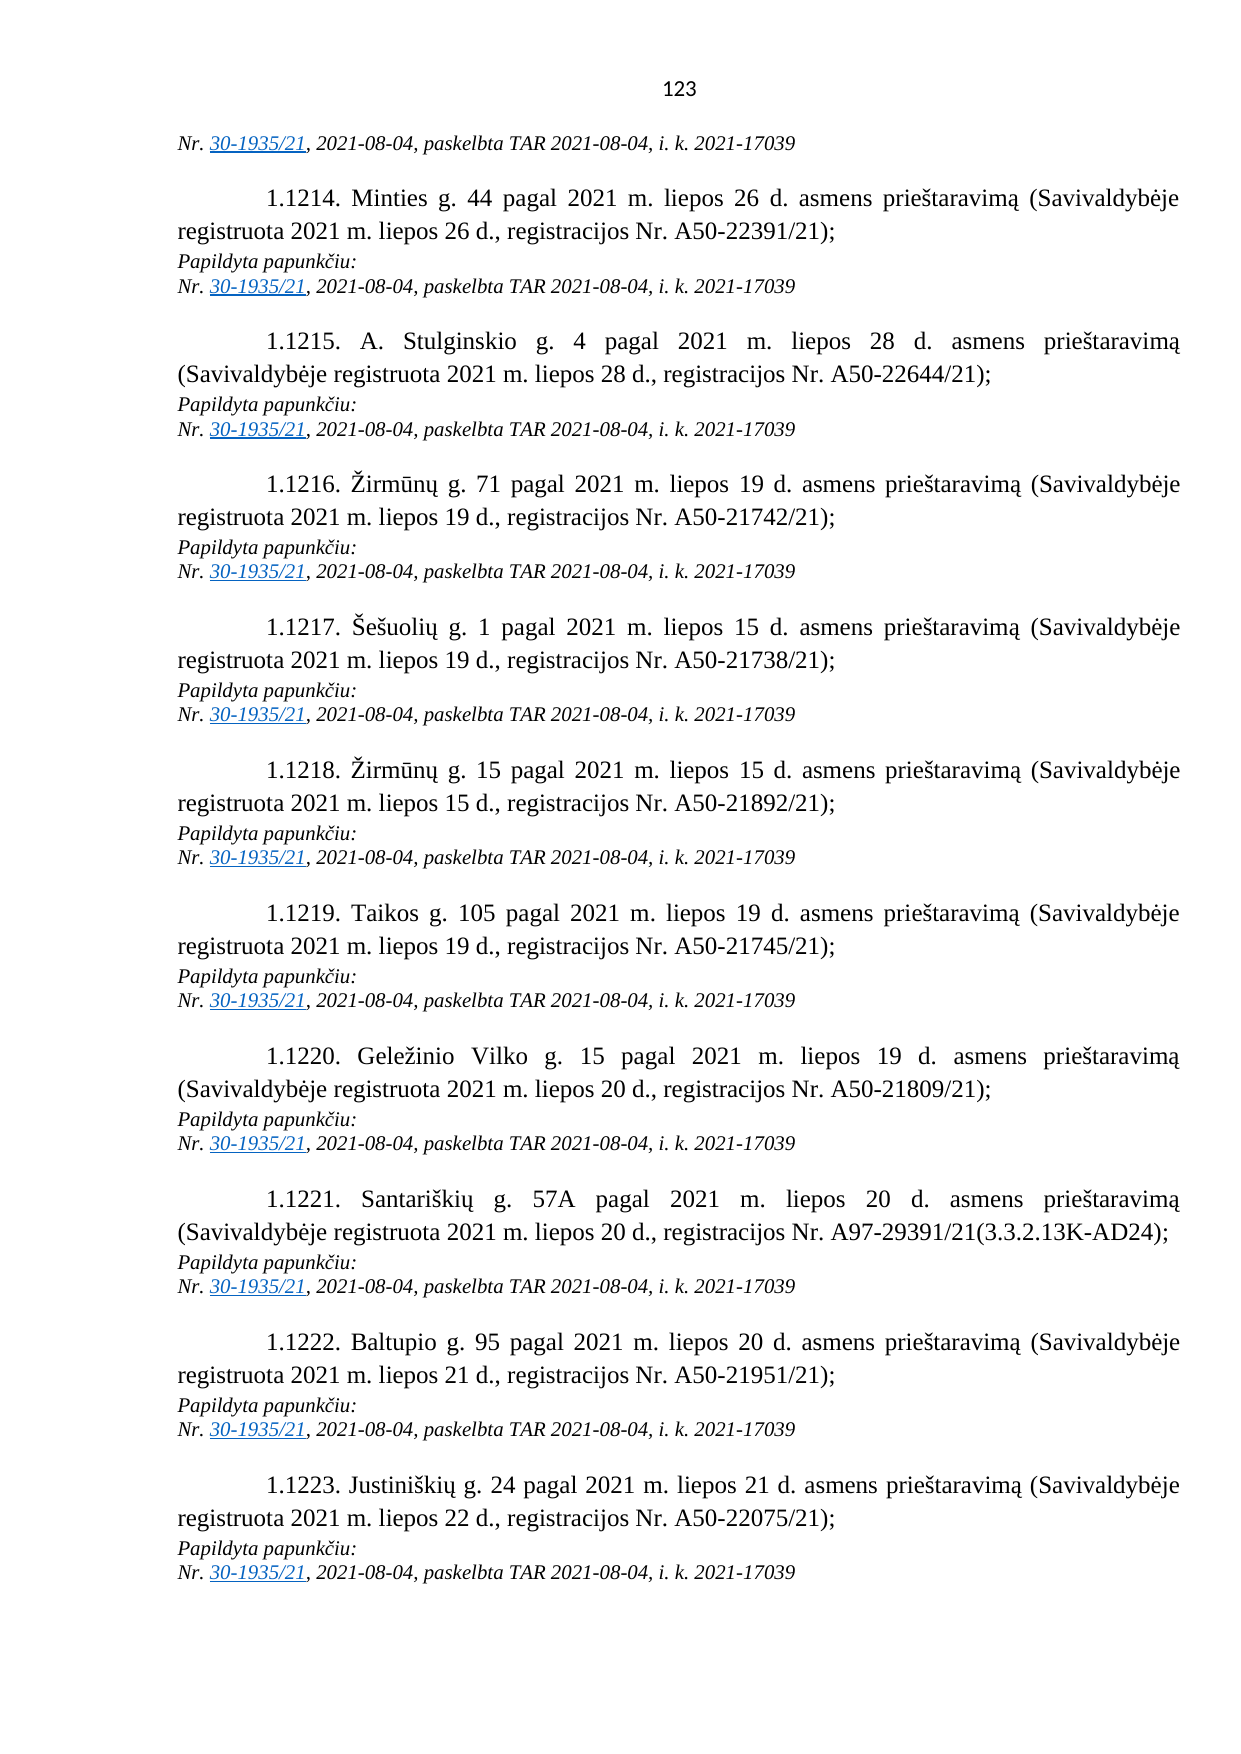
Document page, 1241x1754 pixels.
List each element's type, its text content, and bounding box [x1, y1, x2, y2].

text 1.1214. Minties g. 44 pagal 2021 m. liepos 26 d. asmens prieštaravimą (Savivaldybėje registruota 2021 m. liepos 26 d., registracijos Nr. A50-22391/21); [177, 183, 1181, 245]
text Nr. 30-1935/21, 2021-08-04, paskelbta TAR 2021-08-04, i. k. 2021-17039 [177, 1560, 1181, 1584]
text 1.1220. Geležinio Vilko g. 15 pagal 2021 m. liepos 19 d. asmens prieštaravimą (Savivaldybėje registruota 2021 m. liepos 20 d., registracijos Nr. A50-21809/21); [177, 1041, 1181, 1103]
text 1.1223. Justiniškių g. 24 pagal 2021 m. liepos 21 d. asmens prieštaravimą (Savivaldybėje registruota 2021 m. liepos 22 d., registracijos Nr. A50-22075/21); [177, 1470, 1181, 1531]
text 1.1215. A. Stulginskio g. 4 pagal 2021 m. liepos 28 d. asmens prieštaravimą (Savivaldybėje registruota 2021 m. liepos 28 d., registracijos Nr. A50-22644/21); [177, 326, 1181, 388]
text Nr. 30-1935/21, 2021-08-04, paskelbta TAR 2021-08-04, i. k. 2021-17039 [177, 988, 1181, 1012]
text 1.1216. Žirmūnų g. 71 pagal 2021 m. liepos 19 d. asmens prieštaravimą (Savivaldybėje registruota 2021 m. liepos 19 d., registracijos Nr. A50-21742/21); [177, 469, 1181, 531]
text Nr. 30-1935/21, 2021-08-04, paskelbta TAR 2021-08-04, i. k. 2021-17039 [177, 273, 1181, 298]
text Papildyta papunkčiu: [177, 1107, 1181, 1131]
text Nr. 30-1935/21, 2021-08-04, paskelbta TAR 2021-08-04, i. k. 2021-17039 [177, 416, 1181, 441]
text 1.1222. Baltupio g. 95 pagal 2021 m. liepos 20 d. asmens prieštaravimą (Savivaldybėje registruota 2021 m. liepos 21 d., registracijos Nr. A50-21951/21); [177, 1327, 1181, 1388]
text Nr. 30-1935/21, 2021-08-04, paskelbta TAR 2021-08-04, i. k. 2021-17039 [177, 1417, 1181, 1441]
text Nr. 30-1935/21, 2021-08-04, paskelbta TAR 2021-08-04, i. k. 2021-17039 [177, 1274, 1181, 1298]
text Nr. 30-1935/21, 2021-08-04, paskelbta TAR 2021-08-04, i. k. 2021-17039 [177, 702, 1181, 726]
text Nr. 30-1935/21, 2021-08-04, paskelbta TAR 2021-08-04, i. k. 2021-17039 [177, 131, 1181, 155]
text Papildyta papunkčiu: [177, 249, 1181, 273]
text 1.1219. Taikos g. 105 pagal 2021 m. liepos 19 d. asmens prieštaravimą (Savivaldybėje registruota 2021 m. liepos 19 d., registracijos Nr. A50-21745/21); [177, 898, 1181, 960]
text Nr. 30-1935/21, 2021-08-04, paskelbta TAR 2021-08-04, i. k. 2021-17039 [177, 845, 1181, 869]
text Papildyta papunkčiu: [177, 964, 1181, 988]
text Papildyta papunkčiu: [177, 821, 1181, 845]
text 1.1217. Šešuolių g. 1 pagal 2021 m. liepos 15 d. asmens prieštaravimą (Savivaldybėje registruota 2021 m. liepos 19 d., registracijos Nr. A50-21738/21); [177, 612, 1181, 674]
text 1.1221. Santariškių g. 57A pagal 2021 m. liepos 20 d. asmens prieštaravimą (Savivaldybėje registruota 2021 m. liepos 20 d., registracijos Nr. A97-29391/21(3.3.2.13K-AD24); [177, 1184, 1181, 1246]
text Papildyta papunkčiu: [177, 535, 1181, 559]
text Papildyta papunkčiu: [177, 678, 1181, 702]
text Papildyta papunkčiu: [177, 1250, 1181, 1274]
text Nr. 30-1935/21, 2021-08-04, paskelbta TAR 2021-08-04, i. k. 2021-17039 [177, 1131, 1181, 1155]
text Papildyta papunkčiu: [177, 1393, 1181, 1417]
text 1.1218. Žirmūnų g. 15 pagal 2021 m. liepos 15 d. asmens prieštaravimą (Savivaldybėje registruota 2021 m. liepos 15 d., registracijos Nr. A50-21892/21); [177, 755, 1181, 817]
text Papildyta papunkčiu: [177, 1536, 1181, 1560]
text Papildyta papunkčiu: [177, 392, 1181, 416]
text Nr. 30-1935/21, 2021-08-04, paskelbta TAR 2021-08-04, i. k. 2021-17039 [177, 559, 1181, 583]
